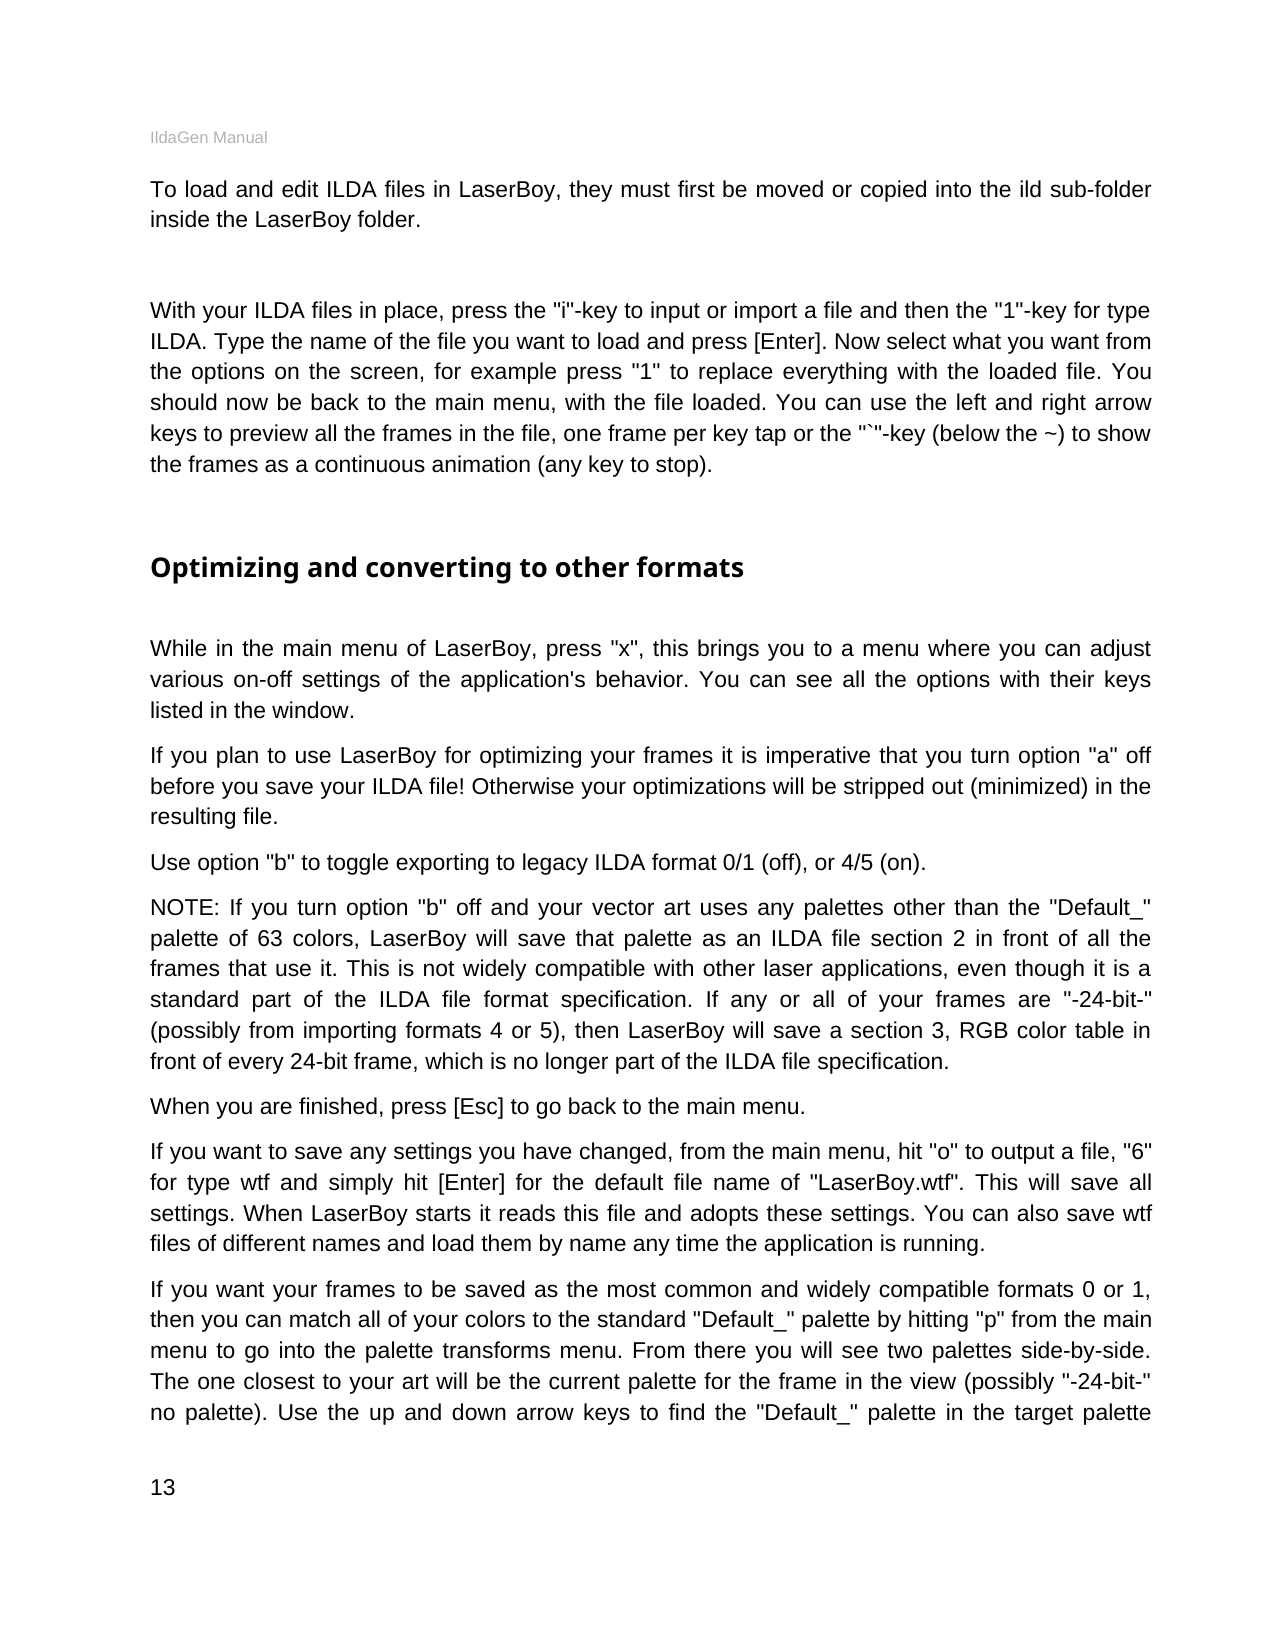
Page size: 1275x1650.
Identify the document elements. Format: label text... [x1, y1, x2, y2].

text If you plan to use LaserBoy for optimizing your frames it is imperative that you turn option "a" off before you save your ILDA file! Otherwise your optimizations will be stripped out (minimized) in the resulting file. [150, 743, 1153, 830]
subtitle Optimizing and converting to other formats [150, 548, 1153, 585]
text If you want to save any settings you have changed, from the main menu, hit "o" to output a file, "6" for type wtf and simply hit [Enter] for the default file name of "LaserBoy.wtf". This will save all settings. When LaserBoy starts it reads this file and adopts these settings. You can also save wtf files of different names and load them by name any time the application is running. [150, 1139, 1153, 1257]
text While in the main menu of LaserBoy, press "x", this brings you to a menu where you can adjust various on-off settings of the application's behavior. You can see all the options with their keys listed in the window. [150, 636, 1153, 723]
text If you want your frames to be saved as the most common and widely compatible formats 0 or 1, then you can match all of your colors to the standard "Default_" palette by hitting "p" from the main menu to go into the palette transforms menu. From there you will see two palettes side-by-side. The one closest to your art will be the current palette for the frame in the view (possibly "-24-bit-" no palette). Use the up and down arrow keys to find the "Default_" palette in the target palette [150, 1276, 1153, 1425]
text With your ILDA files in place, press the "i"-key to input or import a file and then the "1"-key for type ILDA. Type the name of the file you want to load and press [Enter]. Now select what you want from the options on the screen, for example press "1" to replace everything with the loaded file. You should now be back to the main menu, with the file loaded. You can use the left and right arrow keys to preview all the frames in the file, one frame per key tap or the "`"-key (below the ~) to show the frames as a continuous animation (any key to stop). [150, 298, 1153, 477]
text NOTE: If you turn option "b" off and your vector art uses any palettes other than the "Default_" palette of 63 colors, LaserBoy will save that palette as an ILDA file section 2 in front of all the frames that use it. This is not widely compatible with other laser applications, even though it is a standard part of the ILDA file format specification. If any or all of your frames are "-24-bit-" (possibly from importing formats 4 or 5), then LaserBoy will save a section 3, RGB color table in front of every 24-bit frame, which is no longer part of the ILDA file specification. [150, 895, 1153, 1074]
text When you are finished, press [Esc] to go back to the main menu. [150, 1094, 1153, 1119]
text Use option "b" to toggle exporting to legacy ILDA format 0/1 (off), or 4/5 (on). [150, 849, 1153, 875]
text To load and edit ILDA files in LaserBoy, they must first be moved or copied into the ild sub-folder inside the LaserBoy folder. [150, 176, 1153, 233]
